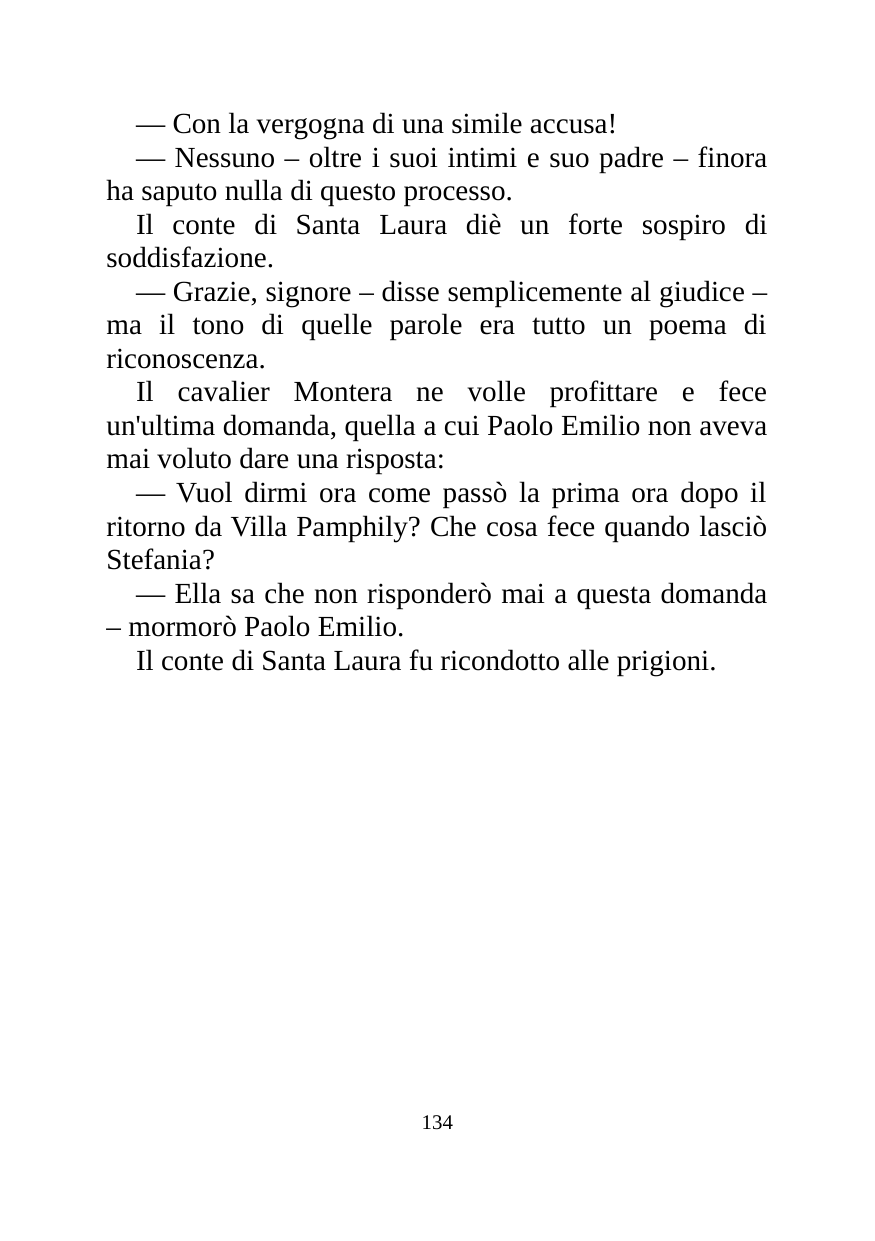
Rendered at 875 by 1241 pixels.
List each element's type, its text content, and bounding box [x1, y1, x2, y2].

text Il conte di Santa Laura fu ricondotto alle prigioni. [106, 643, 768, 676]
text — Ella sa che non risponderò mai a questa domanda – mormorò Paolo Emilio. [106, 576, 768, 643]
text — Vuol dirmi ora come passò la prima ora dopo il ritorno da Villa Pamphily? Che cosa fece quando lasciò Stefania? [106, 475, 768, 576]
text Il cavalier Montera ne volle profittare e fece un'ultima domanda, quella a cui Paolo Emilio non aveva mai voluto dare una risposta: [106, 374, 768, 475]
text Il conte di Santa Laura diè un forte sospiro di soddisfazione. [106, 207, 768, 274]
text — Nessuno – oltre i suoi intimi e suo padre – finora ha saputo nulla di questo processo. [106, 140, 768, 207]
text — Con la vergogna di una simile accusa! [106, 106, 768, 140]
text — Grazie, signore – disse semplicemente al giudice – ma il tono di quelle parole era tutto un poema di riconoscenza. [106, 274, 768, 374]
